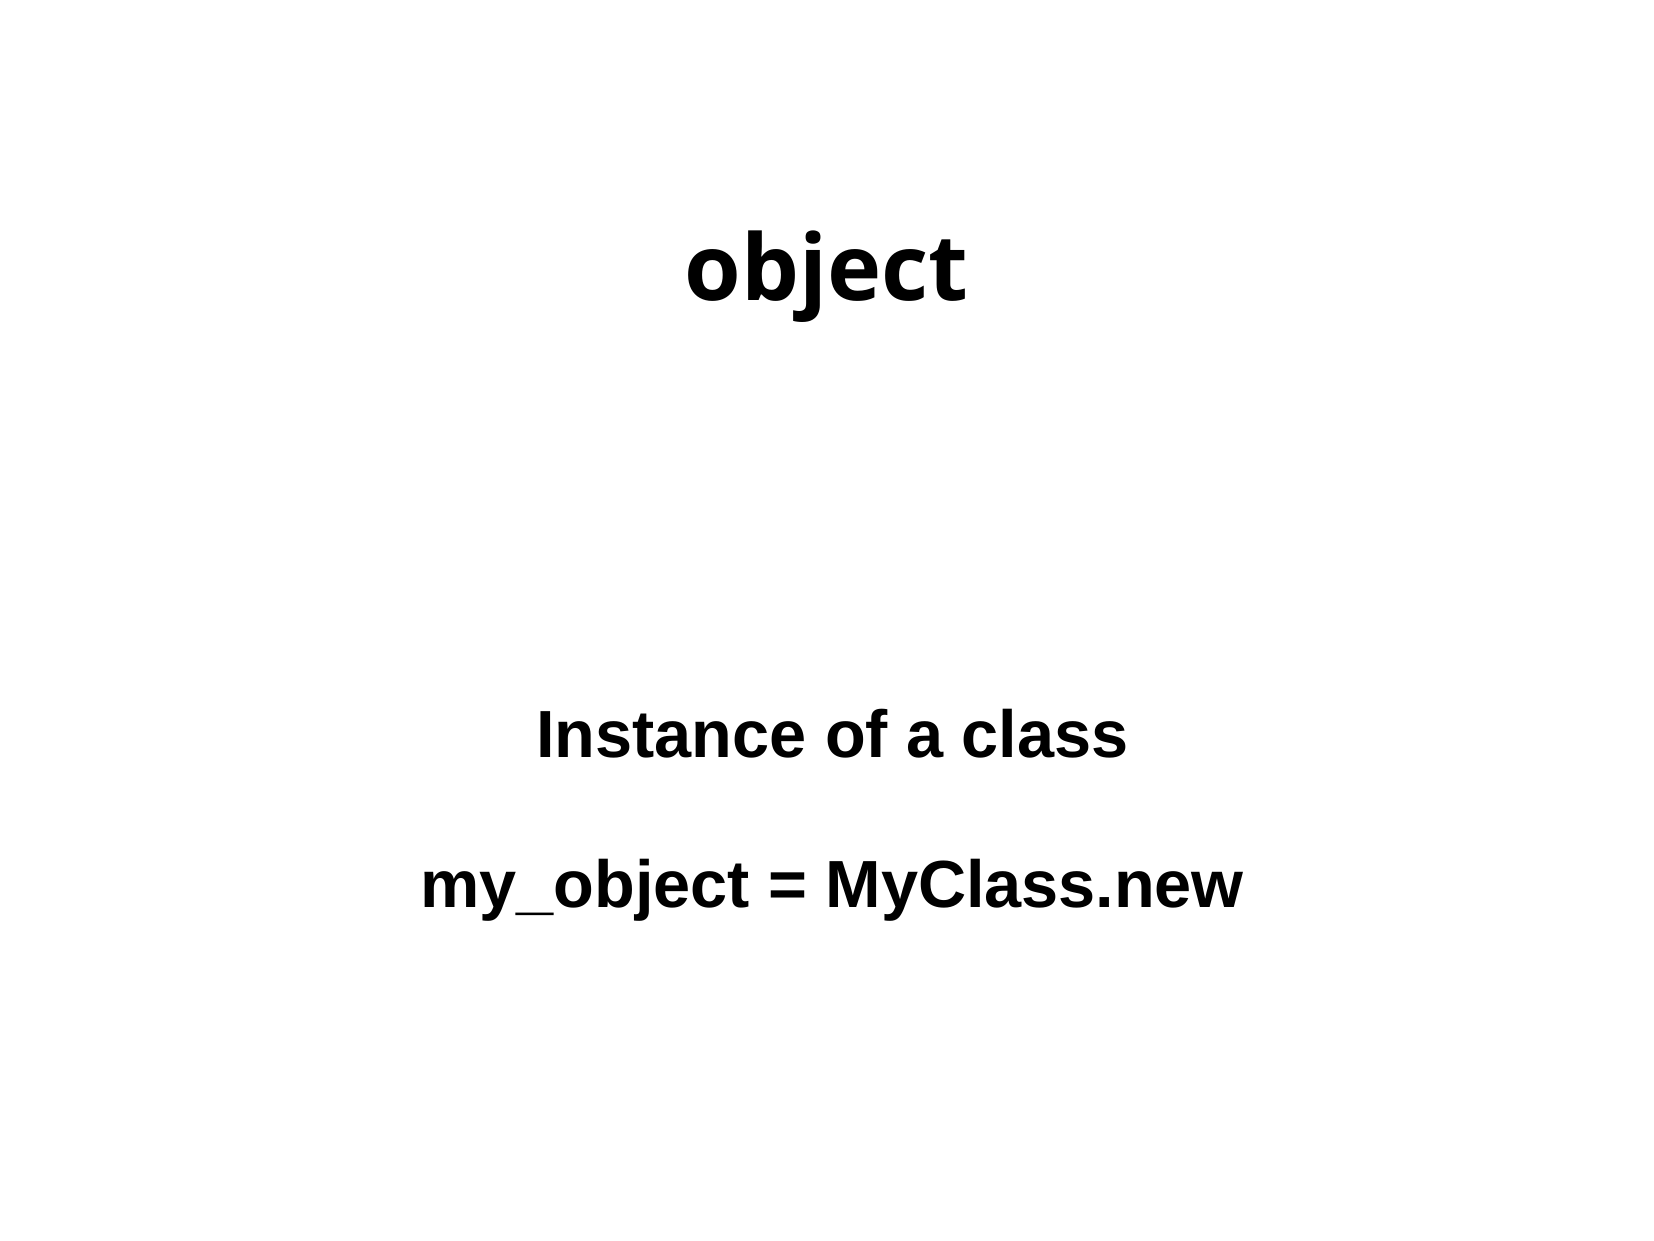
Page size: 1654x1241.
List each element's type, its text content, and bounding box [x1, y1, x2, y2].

subtitle Instance of a class my_object = MyClass.new [88, 449, 1577, 1169]
title object [82, 161, 1571, 369]
